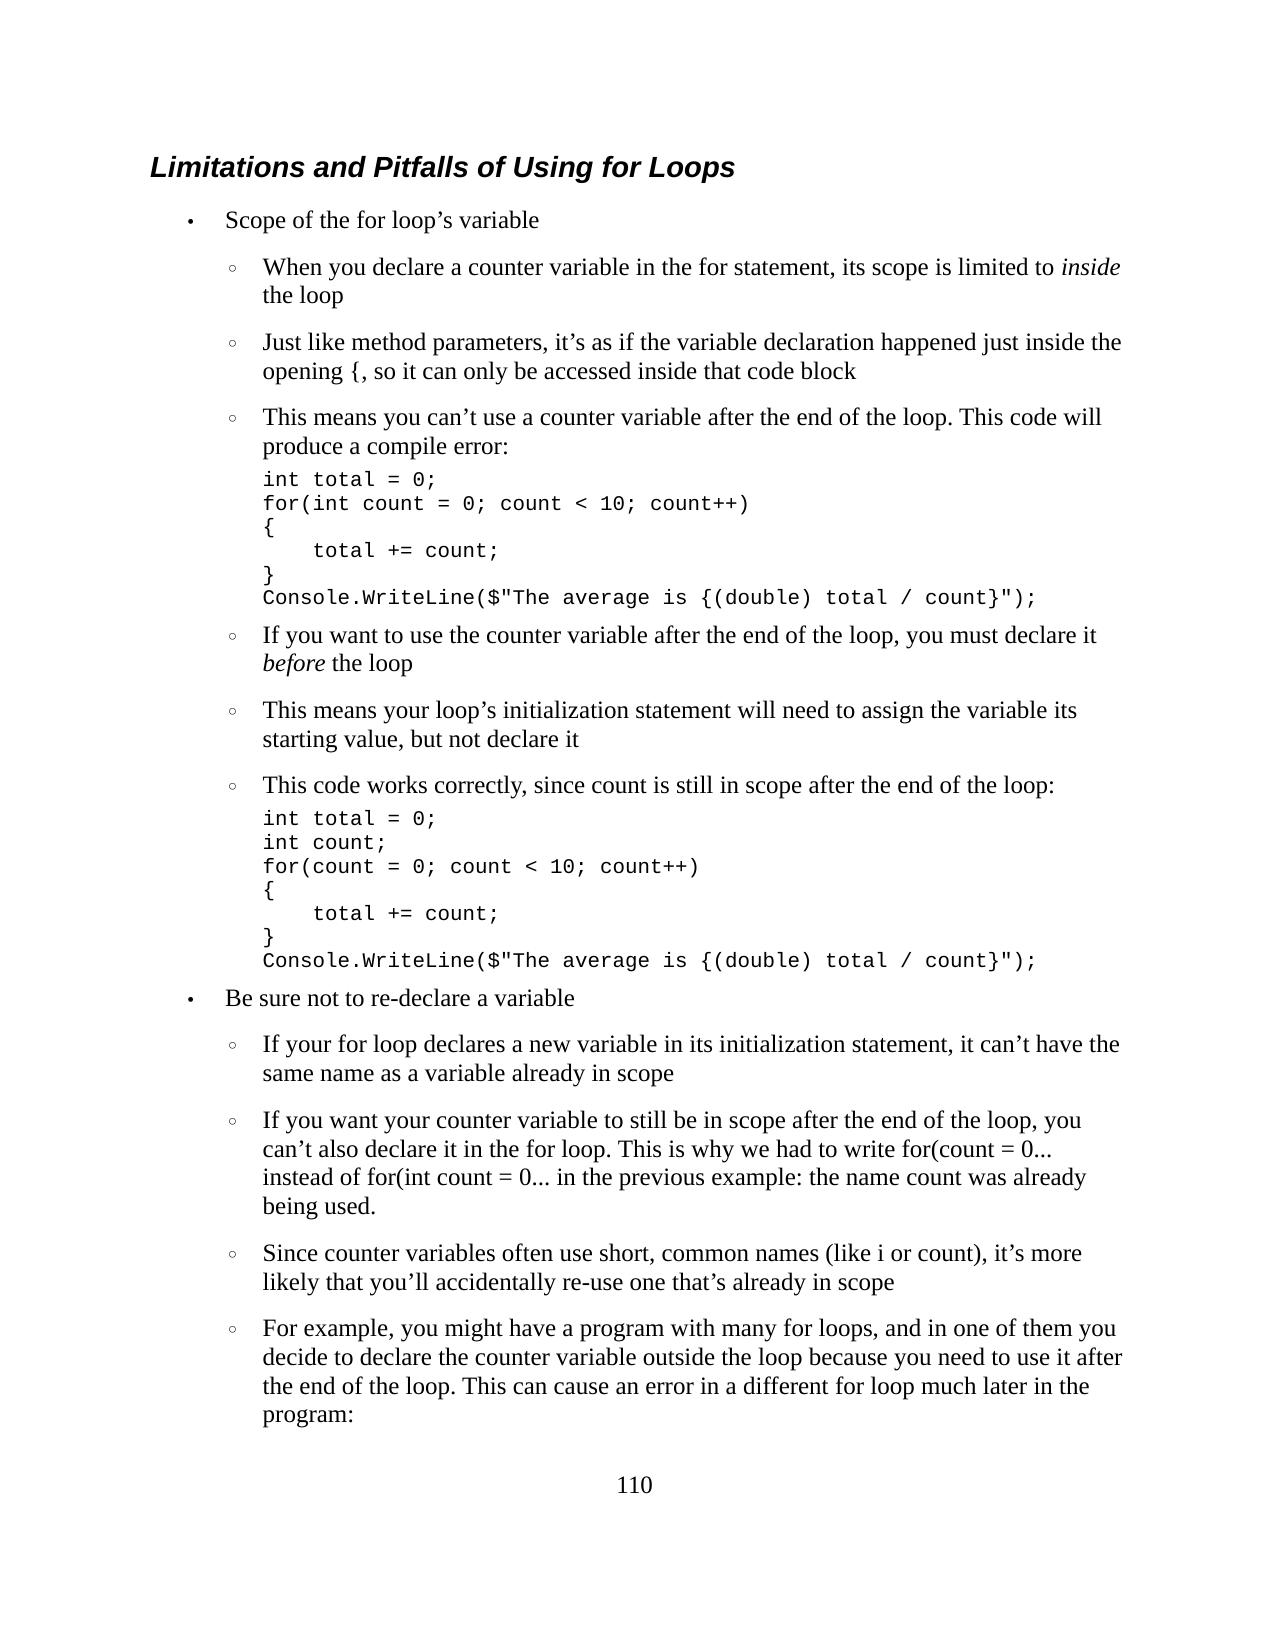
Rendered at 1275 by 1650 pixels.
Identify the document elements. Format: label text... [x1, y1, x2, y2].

list If you want your counter variable to still be in scope after the end of the loop, you can’t also declare it in the for loop. This is why we had to write for(count = 0... instead of for(int count = 0... in the previous example: the name count was already being used. [225, 1105, 1125, 1220]
list Scope of the for loop’s variable [187, 205, 1125, 234]
list If your for loop declares a new variable in its initialization statement, it can’t have the same name as a variable already in scope [225, 1029, 1125, 1087]
list Console.WriteLine($"The average is {(double) total / count}"); [225, 587, 1125, 611]
list This means you can’t use a counter variable after the end of the loop. This code will produce a compile error: [225, 402, 1125, 460]
list This code works correctly, since count is still in scope after the end of the loop: [225, 771, 1125, 799]
list { [225, 879, 1125, 903]
list int total = 0; [225, 469, 1125, 493]
list int total = 0; [225, 808, 1125, 832]
list total += count; [225, 540, 1125, 563]
list } [225, 563, 1125, 587]
list Be sure not to re-declare a variable [187, 983, 1125, 1012]
list If you want to use the counter variable after the end of the loop, you must declare it before the loop [225, 620, 1125, 677]
subtitle Limitations and Pitfalls of Using for Loops [150, 150, 1125, 183]
list Since counter variables often use short, common names (like i or count), it’s more likely that you’ll accidentally re-use one that’s already in scope [225, 1238, 1125, 1295]
list { [225, 516, 1125, 540]
list Just like method parameters, it’s as if the variable declaration happened just inside the opening {, so it can only be accessed inside that code block [225, 327, 1125, 384]
list When you declare a counter variable in the for statement, its scope is limited to inside the loop [225, 252, 1125, 309]
list This means your loop’s initialization statement will need to assign the variable its starting value, but not declare it [225, 695, 1125, 753]
list Console.WriteLine($"The average is {(double) total / count}"); [225, 950, 1125, 974]
list for(int count = 0; count < 10; count++) [225, 493, 1125, 516]
list total += count; [225, 903, 1125, 927]
list for(count = 0; count < 10; count++) [225, 856, 1125, 879]
list For example, you might have a program with many for loops, and in one of them you decide to declare the counter variable outside the loop because you need to use it after the end of the loop. This can cause an error in a different for loop much later in the program: [225, 1313, 1125, 1428]
list int count; [225, 832, 1125, 856]
list } [225, 927, 1125, 950]
